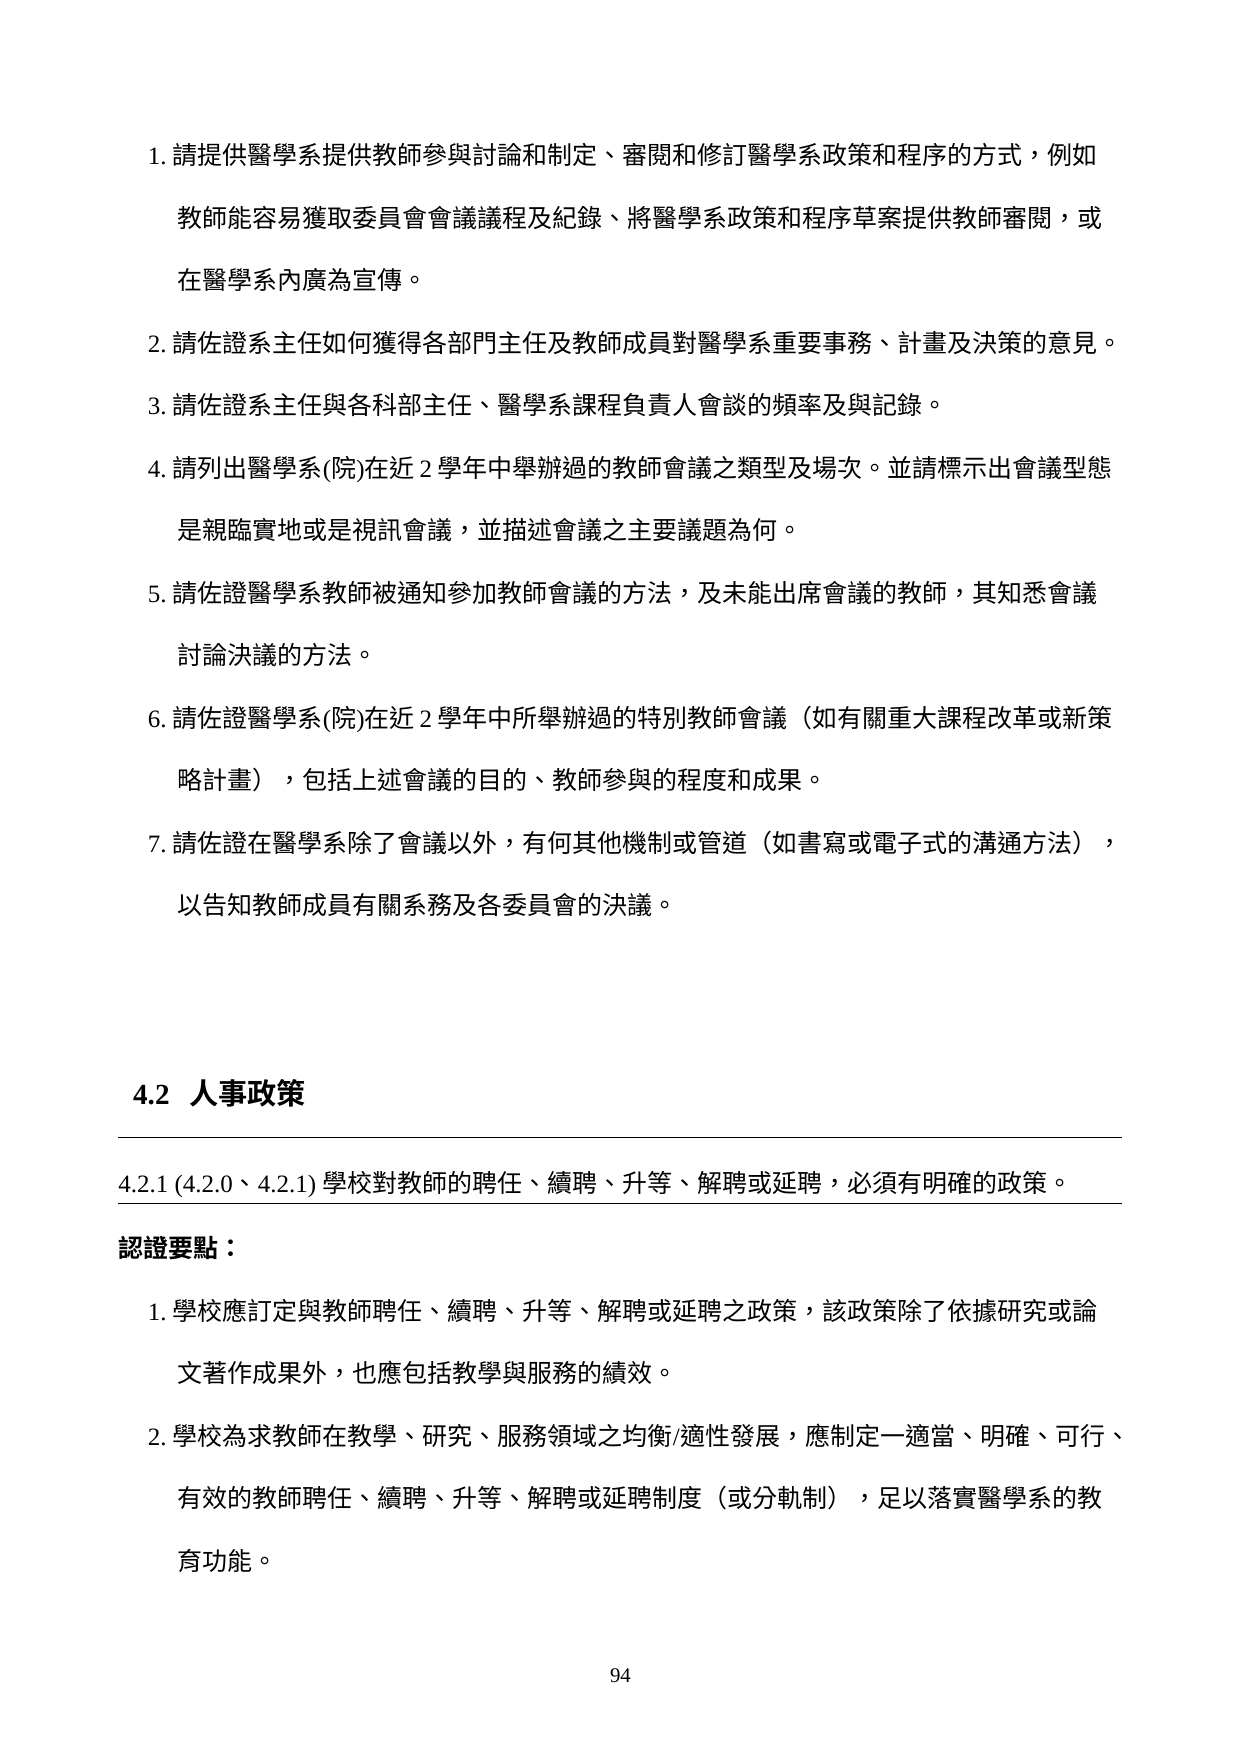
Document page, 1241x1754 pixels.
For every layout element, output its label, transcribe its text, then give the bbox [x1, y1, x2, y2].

list 請佐證系主任與各科部主任、醫學系課程負責人會談的頻率及與記錄。 [148, 362, 1122, 425]
list 請列出醫學系(院)在近2學年中舉辦過的教師會議之類型及場次。並請標示出會議型態是親臨實地或是視訊會議，並描述會議之主要議題為何。 [148, 425, 1122, 550]
list 請佐證醫學系(院)在近2學年中所舉辦過的特別教師會議（如有關重大課程改革或新策略計畫），包括上述會議的目的、教師參與的程度和成果。 [148, 675, 1122, 800]
list 學校為求教師在教學、研究、服務領域之均衡/適性發展，應制定一適當、明確、可行、有效的教師聘任、續聘、升等、解聘或延聘制度（或分軌制），足以落實醫學系的教育功能。 [148, 1393, 1122, 1580]
text 認證要點： [118, 1204, 1122, 1268]
list 請佐證醫學系教師被通知參加教師會議的方法，及未能出席會議的教師，其知悉會議討論決議的方法。 [148, 550, 1122, 675]
list 人事政策 [133, 1050, 1122, 1112]
list 學校應訂定與教師聘任、續聘、升等、解聘或延聘之政策，該政策除了依據研究或論文著作成果外，也應包括教學與服務的績效。 [148, 1268, 1122, 1393]
list 請佐證系主任如何獲得各部門主任及教師成員對醫學系重要事務、計畫及決策的意見。 [148, 300, 1122, 362]
list 請提供醫學系提供教師參與討論和制定、審閱和修訂醫學系政策和程序的方式，例如教師能容易獲取委員會會議議程及紀錄、將醫學系政策和程序草案提供教師審閱，或在醫學系內廣為宣傳。 [148, 112, 1122, 300]
list 請佐證在醫學系除了會議以外，有何其他機制或管道（如書寫或電子式的溝通方法），以告知教師成員有關系務及各委員會的決議。 [148, 800, 1122, 925]
text 4.2.1 (4.2.0、4.2.1) 學校對教師的聘任、續聘、升等、解聘或延聘，必須有明確的政策。 [118, 1138, 1122, 1203]
